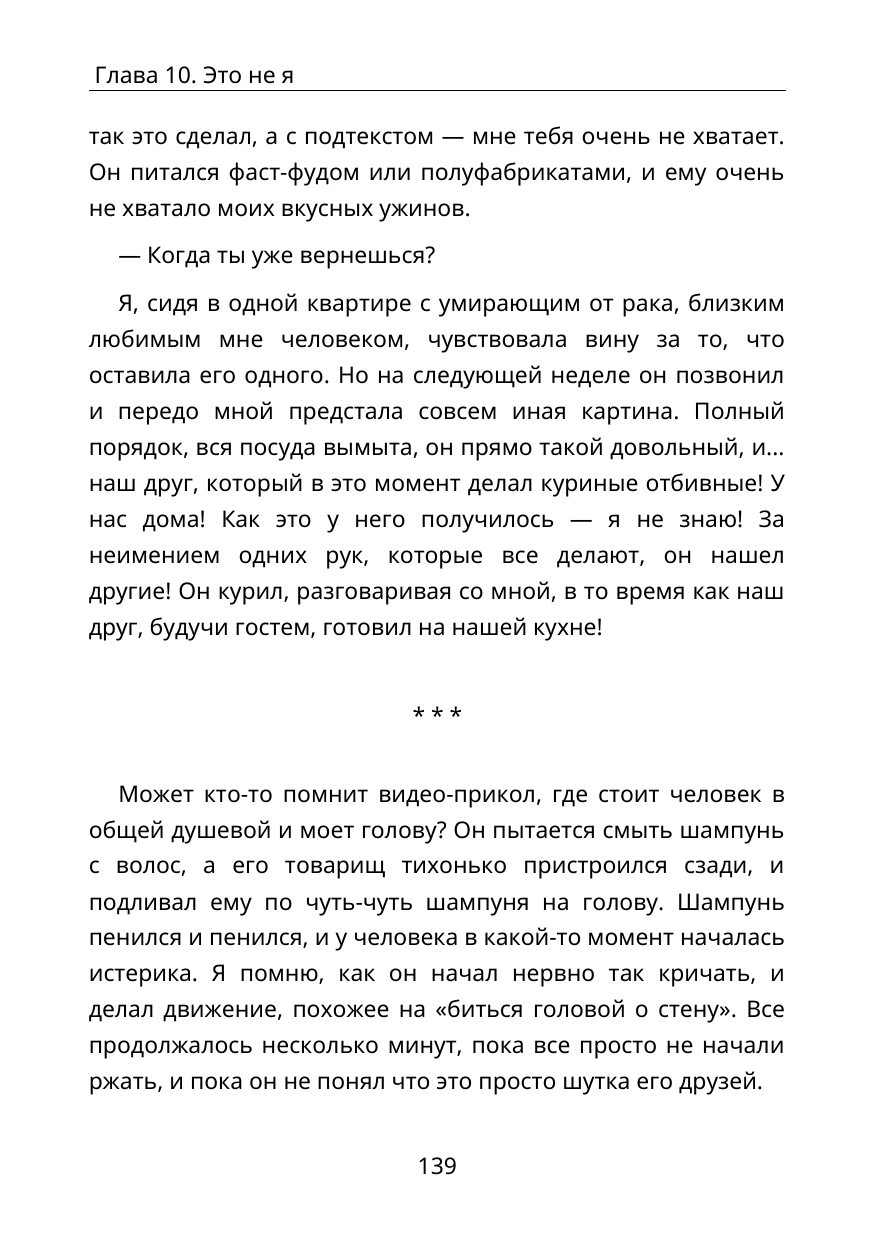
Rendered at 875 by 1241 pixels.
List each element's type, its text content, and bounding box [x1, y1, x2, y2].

text так это сделал, а с подтекстом — мне тебя очень не хватает. Он питался фаст-фудом или полуфабрикатами, и ему очень не хватало моих вкусных ужинов. [88, 120, 786, 223]
text Может кто-то помнит видео-прикол, где стоит человек в общей душевой и моет голову? Он пытается смыть шампунь с волос, а его товарищ тихонько пристроился сзади, и подливал ему по чуть-чуть шампуня на голову. Шампунь пенился и пенился, и у человека в какой-то момент началась истерика. Я помню, как он начал нервно так кричать, и делал движение, похожее на «биться головой о стену». Все продолжалось несколько минут, пока все просто не начали ржать, и пока он не понял что это просто шутка его друзей. [88, 778, 786, 1096]
text — Когда ты уже вернешься? [88, 239, 786, 271]
text Я, сидя в одной квартире с умирающим от рака, близким любимым мне человеком, чувствовала вину за то, что оставила его одного. Но на следующей неделе он позвонил и передо мной предстала совсем иная картина. Полный порядок, вся посуда вымыта, он прямо такой довольный, и... наш друг, который в это момент делал куриные отбивные! У нас дома! Как это у него получилось — я не знаю! За неимением одних рук, которые все делают, он нашел другие! Он курил, разговаривая со мной, в то время как наш друг, будучи гостем, готовил на нашей кухне! [88, 287, 786, 642]
subtitle * * * [88, 700, 786, 731]
